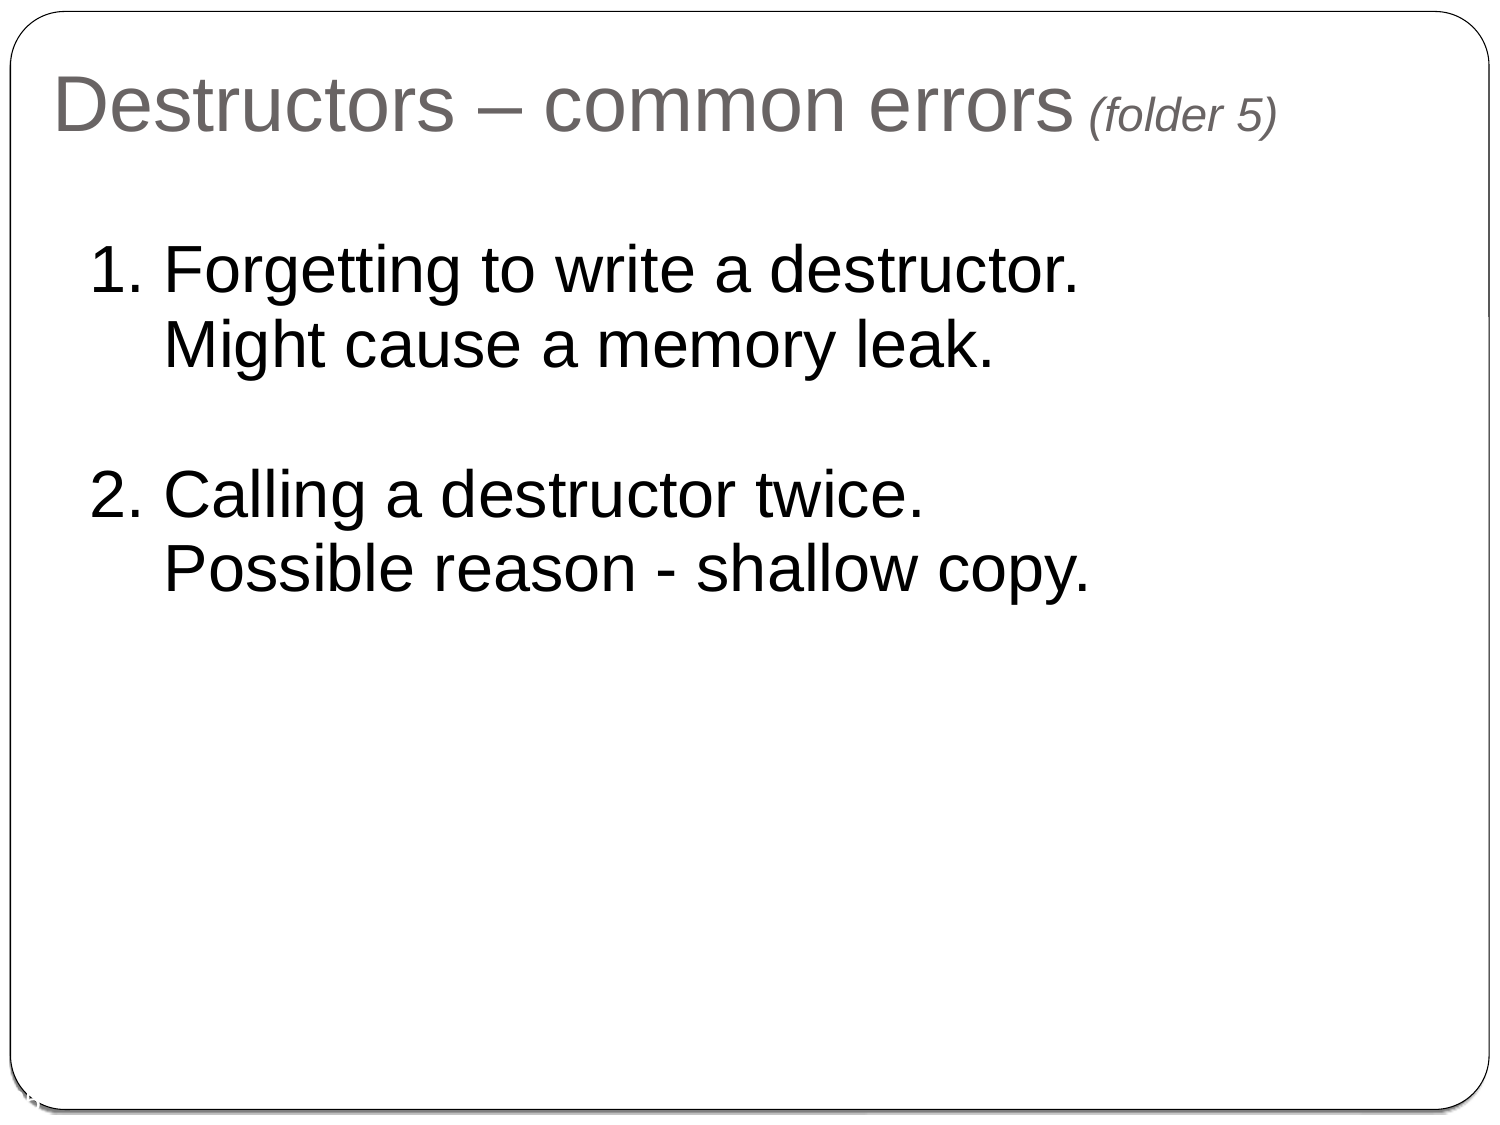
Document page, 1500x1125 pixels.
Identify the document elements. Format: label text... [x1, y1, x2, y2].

title Destructors – common errors (folder 5) [37, 45, 1463, 163]
slide_number [0, 1074, 50, 1125]
text_box 1. Forgetting to write a destructor. Might cause a memory leak. 2. Calling a destructor twice. Possible reason - shallow copy. [75, 224, 1381, 614]
